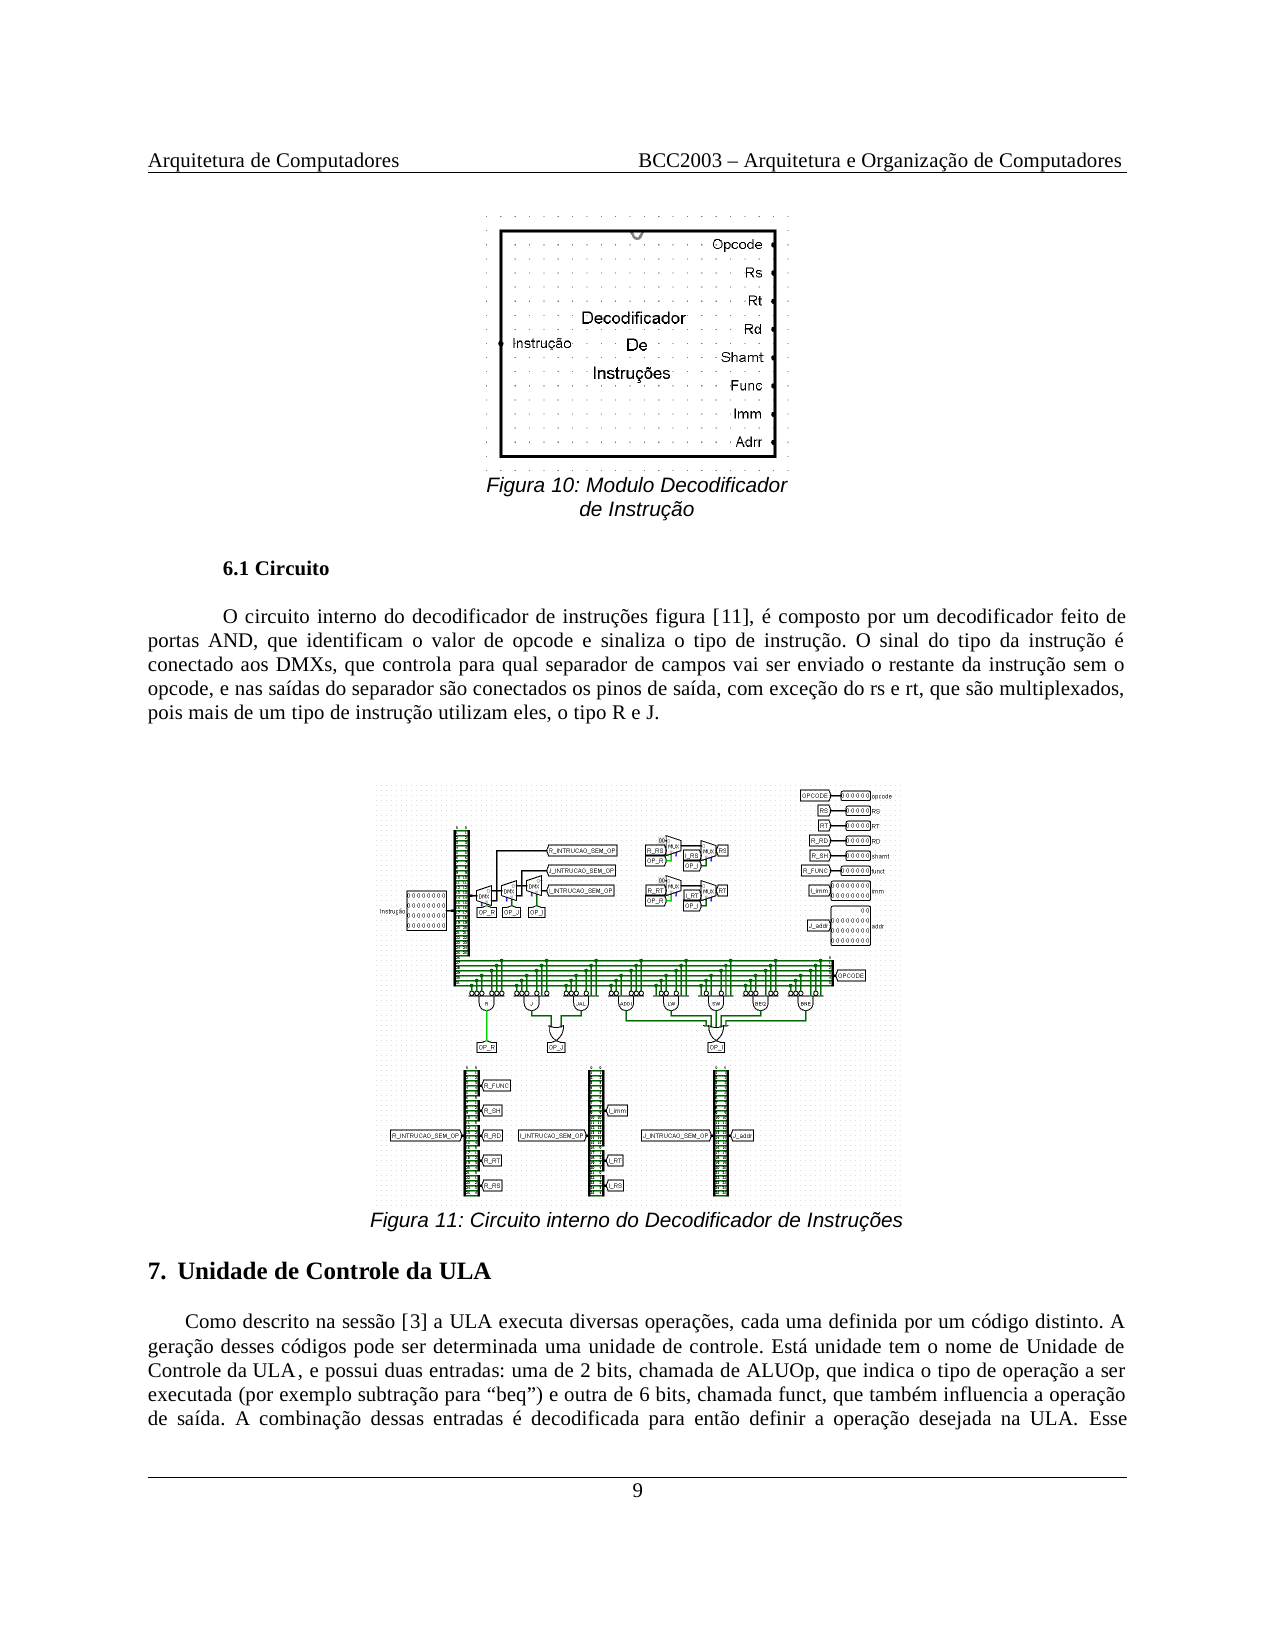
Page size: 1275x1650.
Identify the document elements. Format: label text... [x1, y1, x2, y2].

text Figura 11: Circuito interno do Decodificador de Instruções [350, 785, 925, 1232]
text 6.1 Circuito [148, 556, 1127, 580]
text O circuito interno do decodificador de instruções figura [11], é composto por um decodificador feito de portas AND, que identificam o valor de opcode e sinaliza o tipo de instrução. O sinal do tipo da instrução é conectado aos DMXs, que controla para qual separador de campos vai ser enviado o restante da instrução sem o opcode, e nas saídas do separador são conectados os pinos de saída, com exceção do rs e rt, que são multiplexados, pois mais de um tipo de instrução utilizam eles, o tipo R e J. [148, 604, 1127, 724]
picture [485, 214, 790, 473]
text Figura 10: Modulo Decodificador de Instrução [472, 473, 803, 521]
picture [373, 784, 902, 1208]
text Como descrito na sessão [3] a ULA executa diversas operações, cada uma definida por um código distinto. A geração desses códigos pode ser determinada uma unidade de controle. Está unidade tem o nome de Unidade de Controle da ULA , e possui duas entradas: uma de 2 bits, chamada de ALUOp, que indica o tipo de operação a ser executada (por exemplo subtração para “beq”) e outra de 6 bits, chamada funct, que também influencia a operação de saída. A combinação dessas entradas é decodificada para então definir a operação desejada na ULA. Esse [148, 1309, 1127, 1430]
subtitle Unidade de Controle da ULA [148, 1256, 1127, 1285]
